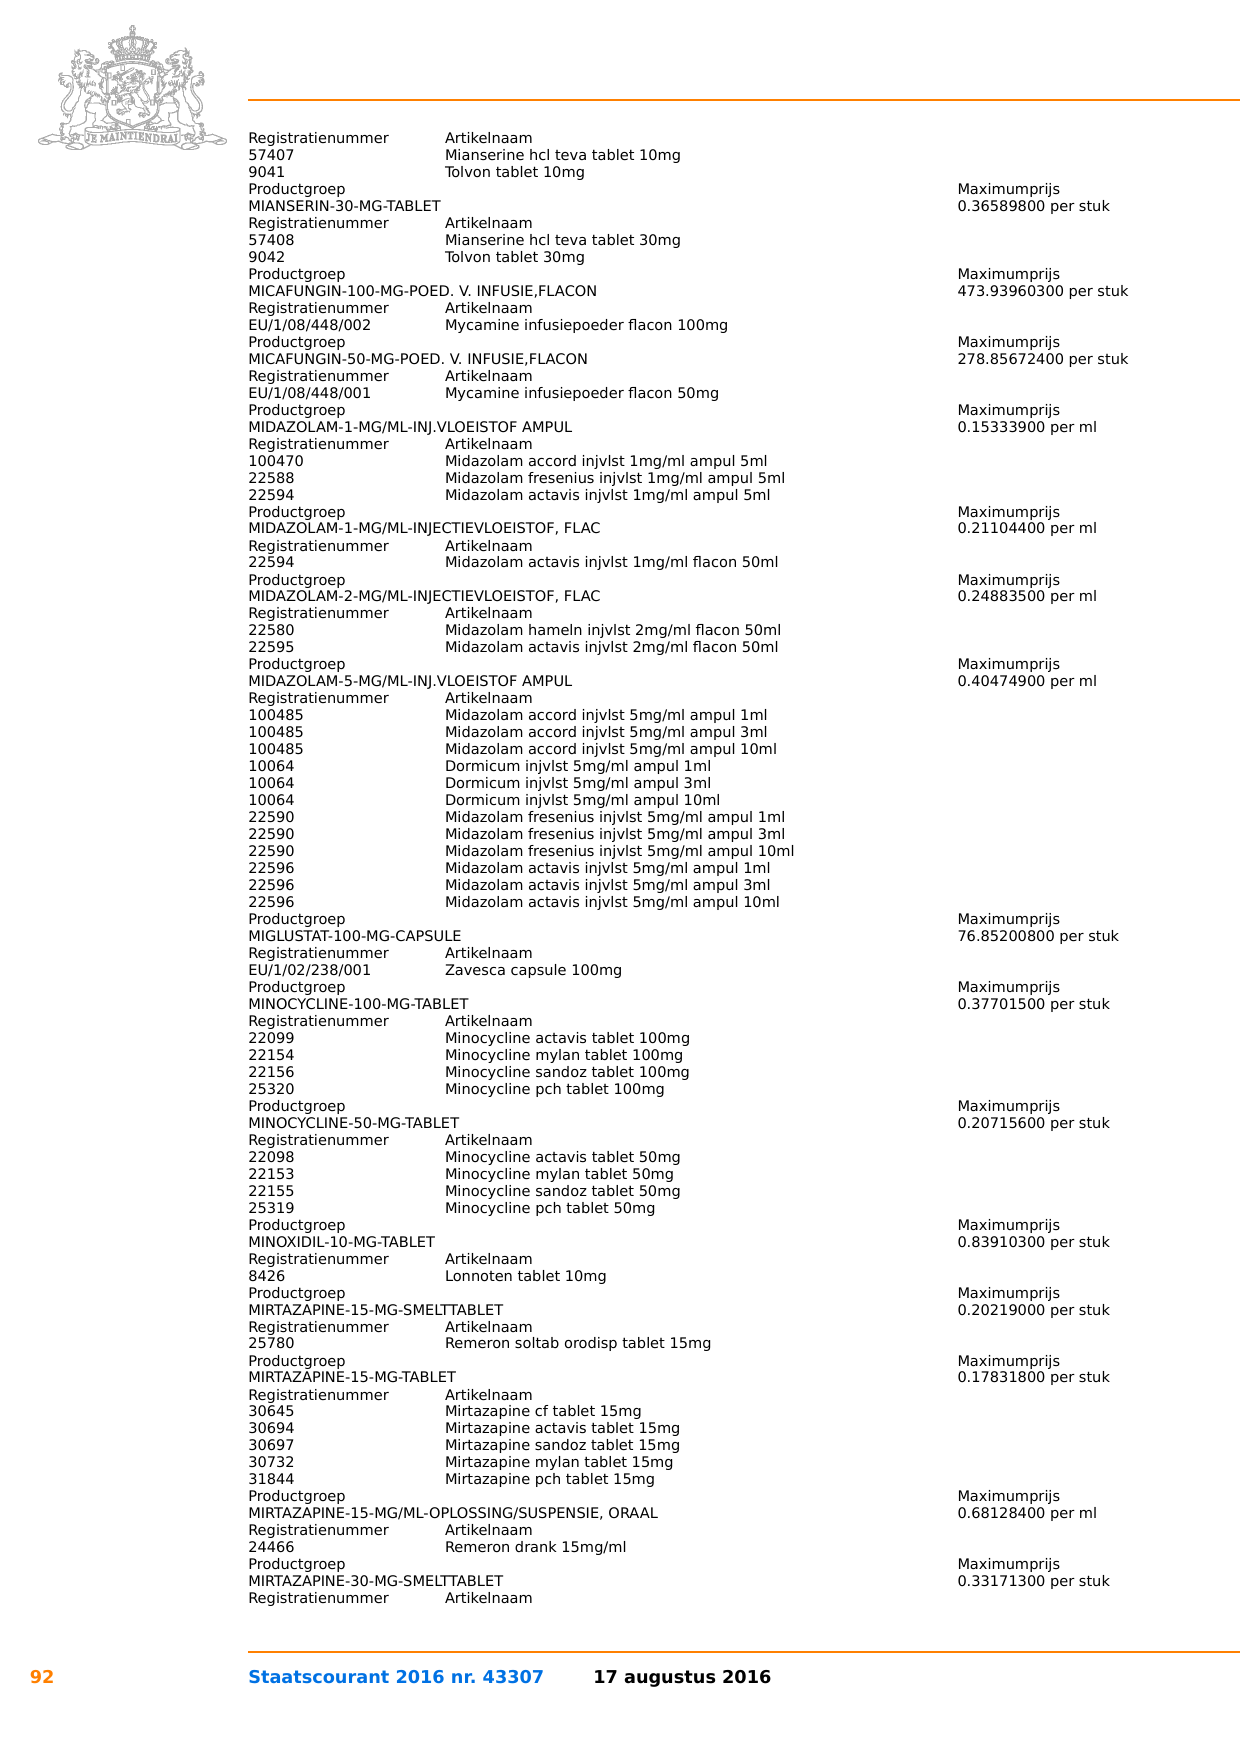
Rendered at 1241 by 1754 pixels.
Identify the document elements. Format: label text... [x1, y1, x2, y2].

table_cell 57408 [248, 232, 439, 249]
table_cell Productgroep [248, 334, 439, 351]
table_cell Maximumprijs [951, 1488, 1163, 1505]
table_cell Midazolam fresenius injvlst 5mg/ml ampul 3ml [439, 826, 951, 843]
table_cell MIRTAZAPINE-15-MG-SMELTTABLET [248, 1301, 951, 1318]
table_cell Registratienummer [248, 1132, 439, 1149]
table_cell 22098 [248, 1149, 439, 1166]
table_cell [951, 707, 1163, 724]
table_cell [439, 979, 951, 996]
table_cell Artikelnaam [439, 436, 951, 452]
table_cell Maximumprijs [951, 334, 1163, 351]
table_cell [439, 266, 951, 283]
table_cell 0.33171300 per stuk [951, 1573, 1163, 1590]
table_cell Artikelnaam [439, 1386, 951, 1403]
table_cell [951, 1064, 1163, 1081]
table_cell Midazolam accord injvlst 5mg/ml ampul 1ml [439, 707, 951, 724]
table_cell [951, 622, 1163, 639]
table_cell [951, 1047, 1163, 1064]
table_cell Dormicum injvlst 5mg/ml ampul 3ml [439, 775, 951, 792]
table_cell Artikelnaam [439, 1251, 951, 1267]
table_cell Minocycline mylan tablet 50mg [439, 1166, 951, 1183]
table_cell Maximumprijs [951, 402, 1163, 418]
table_cell 9041 [248, 164, 439, 181]
table_cell 31844 [248, 1471, 439, 1488]
table_cell Midazolam actavis injvlst 5mg/ml ampul 1ml [439, 860, 951, 877]
table_cell Registratienummer [248, 1590, 439, 1607]
table_cell [439, 1098, 951, 1115]
table_cell Registratienummer [248, 300, 439, 317]
table_cell 22590 [248, 809, 439, 826]
table_cell Productgroep [248, 911, 439, 928]
table_cell 9042 [248, 249, 439, 266]
table_cell 25320 [248, 1081, 439, 1098]
table_cell 22590 [248, 843, 439, 860]
table_cell Productgroep [248, 979, 439, 996]
table_cell 22590 [248, 826, 439, 843]
table_cell 0.68128400 per ml [951, 1505, 1163, 1522]
table_cell [951, 1420, 1163, 1437]
table_cell MIDAZOLAM-1-MG/ML-INJECTIEVLOEISTOF, FLAC [248, 520, 951, 537]
table_cell Tolvon tablet 10mg [439, 164, 951, 181]
table_cell Productgroep [248, 571, 439, 588]
table_cell [951, 792, 1163, 809]
table_cell Registratienummer [248, 1251, 439, 1267]
table_cell MIRTAZAPINE-15-MG-TABLET [248, 1369, 951, 1386]
table_cell [951, 300, 1163, 317]
table_cell Registratienummer [248, 605, 439, 622]
table_cell Registratienummer [248, 690, 439, 707]
table_cell MINOCYCLINE-50-MG-TABLET [248, 1115, 951, 1132]
table_cell [951, 130, 1163, 147]
table_cell Minocycline actavis tablet 100mg [439, 1030, 951, 1047]
table_cell Productgroep [248, 181, 439, 198]
table_cell Maximumprijs [951, 656, 1163, 673]
table_cell Minocycline pch tablet 50mg [439, 1200, 951, 1217]
table_cell Registratienummer [248, 1386, 439, 1403]
table_cell MIDAZOLAM-1-MG/ML-INJ.VLOEISTOF AMPUL [248, 419, 951, 436]
table_cell Artikelnaam [439, 945, 951, 962]
table_cell 22594 [248, 486, 439, 503]
table_cell 76.85200800 per stuk [951, 928, 1163, 945]
table_cell Midazolam actavis injvlst 1mg/ml flacon 50ml [439, 554, 951, 571]
table_cell [951, 1386, 1163, 1403]
table_cell 22154 [248, 1047, 439, 1064]
table_cell [951, 843, 1163, 860]
table_cell [951, 724, 1163, 741]
table_cell 22155 [248, 1183, 439, 1199]
table_cell Artikelnaam [439, 215, 951, 232]
table_cell MINOXIDIL-10-MG-TABLET [248, 1234, 951, 1251]
table_cell 30732 [248, 1454, 439, 1471]
table_cell 0.21104400 per ml [951, 520, 1163, 537]
table_cell Midazolam actavis injvlst 5mg/ml ampul 3ml [439, 877, 951, 894]
table_cell 22596 [248, 894, 439, 911]
table_cell [951, 1319, 1163, 1335]
table_cell [951, 758, 1163, 775]
table_cell Registratienummer [248, 1013, 439, 1030]
table_cell Maximumprijs [951, 1285, 1163, 1301]
table_cell 30694 [248, 1420, 439, 1437]
table_cell Midazolam fresenius injvlst 5mg/ml ampul 1ml [439, 809, 951, 826]
table_cell Tolvon tablet 30mg [439, 249, 951, 266]
table_cell Maximumprijs [951, 1098, 1163, 1115]
table_cell Artikelnaam [439, 538, 951, 554]
table_cell 10064 [248, 792, 439, 809]
table_cell [951, 690, 1163, 707]
table_cell Productgroep [248, 1098, 439, 1115]
table_cell Productgroep [248, 656, 439, 673]
table_cell Midazolam hameln injvlst 2mg/ml flacon 50ml [439, 622, 951, 639]
table_cell MIANSERIN-30-MG-TABLET [248, 198, 951, 215]
table_cell EU/1/02/238/001 [248, 962, 439, 979]
table_cell [439, 656, 951, 673]
table_cell 8426 [248, 1268, 439, 1284]
table_cell 100470 [248, 453, 439, 469]
table_cell 22588 [248, 470, 439, 486]
table_cell Midazolam accord injvlst 5mg/ml ampul 10ml [439, 741, 951, 758]
table_cell [951, 1268, 1163, 1284]
table_cell MICAFUNGIN-100-MG-POED. V. INFUSIE,FLACON [248, 283, 951, 300]
table_cell Artikelnaam [439, 1522, 951, 1539]
table_cell Maximumprijs [951, 571, 1163, 588]
table_cell 0.24883500 per ml [951, 588, 1163, 605]
table_cell 473.93960300 per stuk [951, 283, 1163, 300]
table_cell 22596 [248, 860, 439, 877]
table_cell [439, 1488, 951, 1505]
table_cell EU/1/08/448/001 [248, 385, 439, 402]
table_cell [951, 860, 1163, 877]
table_cell [951, 538, 1163, 554]
table_cell [951, 317, 1163, 334]
table_cell [951, 741, 1163, 758]
table_cell Minocycline pch tablet 100mg [439, 1081, 951, 1098]
picture [38, 25, 227, 150]
table_cell Minocycline sandoz tablet 100mg [439, 1064, 951, 1081]
table_cell [951, 147, 1163, 164]
table_cell [951, 1149, 1163, 1166]
table_cell Artikelnaam [439, 368, 951, 384]
table_cell Registratienummer [248, 130, 439, 147]
table_cell Remeron soltab orodisp tablet 15mg [439, 1335, 951, 1352]
table_cell 0.20219000 per stuk [951, 1301, 1163, 1318]
table_cell Mianserine hcl teva tablet 10mg [439, 147, 951, 164]
table_cell MIRTAZAPINE-30-MG-SMELTTABLET [248, 1573, 951, 1590]
table_cell Productgroep [248, 402, 439, 418]
table_cell Mirtazapine pch tablet 15mg [439, 1471, 951, 1488]
table_cell 22099 [248, 1030, 439, 1047]
table_cell [951, 470, 1163, 486]
table_cell Artikelnaam [439, 1590, 951, 1607]
table_cell 10064 [248, 775, 439, 792]
table_cell 100485 [248, 741, 439, 758]
table_cell [439, 1217, 951, 1233]
table_cell EU/1/08/448/002 [248, 317, 439, 334]
table_cell [951, 1437, 1163, 1454]
table_cell Minocycline mylan tablet 100mg [439, 1047, 951, 1064]
table_cell [951, 945, 1163, 962]
table_cell [951, 1539, 1163, 1556]
table_cell Maximumprijs [951, 1353, 1163, 1369]
table_cell 10064 [248, 758, 439, 775]
table_cell Midazolam fresenius injvlst 1mg/ml ampul 5ml [439, 470, 951, 486]
table_cell [951, 1081, 1163, 1098]
table_cell 57407 [248, 147, 439, 164]
table_cell Maximumprijs [951, 266, 1163, 283]
table_cell [951, 1166, 1163, 1183]
table_cell Registratienummer [248, 1522, 439, 1539]
table_cell [439, 402, 951, 418]
table_cell Registratienummer [248, 436, 439, 452]
table_cell [951, 1590, 1163, 1607]
table_cell Productgroep [248, 1217, 439, 1233]
table_cell Mianserine hcl teva tablet 30mg [439, 232, 951, 249]
table_cell [951, 232, 1163, 249]
table_cell [951, 1013, 1163, 1030]
table_cell MIDAZOLAM-2-MG/ML-INJECTIEVLOEISTOF, FLAC [248, 588, 951, 605]
table_cell Registratienummer [248, 538, 439, 554]
table_cell 22595 [248, 639, 439, 656]
table_cell 0.17831800 per stuk [951, 1369, 1163, 1386]
table_cell Registratienummer [248, 215, 439, 232]
table_cell [439, 1285, 951, 1301]
table_cell Maximumprijs [951, 1217, 1163, 1233]
table_cell Minocycline sandoz tablet 50mg [439, 1183, 951, 1199]
table_cell Productgroep [248, 1285, 439, 1301]
table_cell 0.20715600 per stuk [951, 1115, 1163, 1132]
table_cell [951, 368, 1163, 384]
table_cell 0.15333900 per ml [951, 419, 1163, 436]
table_cell [951, 894, 1163, 911]
table_cell 0.83910300 per stuk [951, 1234, 1163, 1251]
table_cell Artikelnaam [439, 1013, 951, 1030]
table_cell [951, 486, 1163, 503]
table_cell [951, 1030, 1163, 1047]
table_cell [951, 605, 1163, 622]
table_cell [951, 877, 1163, 894]
table_cell 100485 [248, 724, 439, 741]
table_cell Artikelnaam [439, 1132, 951, 1149]
table_cell Maximumprijs [951, 911, 1163, 928]
table_cell [439, 1353, 951, 1369]
table_cell Maximumprijs [951, 1556, 1163, 1573]
table_cell MIRTAZAPINE-15-MG/ML-OPLOSSING/SUSPENSIE, ORAAL [248, 1505, 951, 1522]
table_cell Dormicum injvlst 5mg/ml ampul 10ml [439, 792, 951, 809]
table_cell [439, 571, 951, 588]
table_cell Maximumprijs [951, 181, 1163, 198]
table_cell 30697 [248, 1437, 439, 1454]
table_cell 22153 [248, 1166, 439, 1183]
table_cell Mycamine infusiepoeder flacon 100mg [439, 317, 951, 334]
table_cell [439, 181, 951, 198]
table_cell [951, 1335, 1163, 1352]
table_cell [951, 1454, 1163, 1471]
table_cell Registratienummer [248, 368, 439, 384]
table_cell [951, 1132, 1163, 1149]
table_cell Midazolam accord injvlst 1mg/ml ampul 5ml [439, 453, 951, 469]
table_cell [951, 1522, 1163, 1539]
table_cell MICAFUNGIN-50-MG-POED. V. INFUSIE,FLACON [248, 351, 951, 368]
table_cell 22594 [248, 554, 439, 571]
table_cell Maximumprijs [951, 504, 1163, 520]
table_cell [951, 436, 1163, 452]
table_cell Zavesca capsule 100mg [439, 962, 951, 979]
table_cell Midazolam actavis injvlst 1mg/ml ampul 5ml [439, 486, 951, 503]
table_cell [951, 249, 1163, 266]
table_cell Dormicum injvlst 5mg/ml ampul 1ml [439, 758, 951, 775]
table_cell Maximumprijs [951, 979, 1163, 996]
table_cell Mirtazapine sandoz tablet 15mg [439, 1437, 951, 1454]
table_cell Mirtazapine actavis tablet 15mg [439, 1420, 951, 1437]
table_cell Mycamine infusiepoeder flacon 50mg [439, 385, 951, 402]
table_cell [951, 385, 1163, 402]
table_cell Artikelnaam [439, 300, 951, 317]
table_cell Mirtazapine cf tablet 15mg [439, 1403, 951, 1420]
table_cell [951, 215, 1163, 232]
table_cell [439, 504, 951, 520]
table_cell 0.36589800 per stuk [951, 198, 1163, 215]
table_cell Mirtazapine mylan tablet 15mg [439, 1454, 951, 1471]
table_cell 22156 [248, 1064, 439, 1081]
table_cell Productgroep [248, 504, 439, 520]
table_cell [951, 826, 1163, 843]
table_cell 24466 [248, 1539, 439, 1556]
table_cell Artikelnaam [439, 130, 951, 147]
table_cell [951, 775, 1163, 792]
table_cell [951, 554, 1163, 571]
table_cell [951, 962, 1163, 979]
table_cell [439, 334, 951, 351]
table_cell MINOCYCLINE-100-MG-TABLET [248, 996, 951, 1013]
table_cell Artikelnaam [439, 605, 951, 622]
table_cell Productgroep [248, 266, 439, 283]
table_cell Remeron drank 15mg/ml [439, 1539, 951, 1556]
table_cell 0.37701500 per stuk [951, 996, 1163, 1013]
table_cell 22580 [248, 622, 439, 639]
table_cell Midazolam accord injvlst 5mg/ml ampul 3ml [439, 724, 951, 741]
table_cell MIGLUSTAT-100-MG-CAPSULE [248, 928, 951, 945]
table_cell 100485 [248, 707, 439, 724]
table_cell [951, 1403, 1163, 1420]
table_cell 0.40474900 per ml [951, 673, 1163, 690]
table_cell Midazolam fresenius injvlst 5mg/ml ampul 10ml [439, 843, 951, 860]
table_cell [951, 1471, 1163, 1488]
table_cell Artikelnaam [439, 1319, 951, 1335]
table_cell Minocycline actavis tablet 50mg [439, 1149, 951, 1166]
table_cell Productgroep [248, 1353, 439, 1369]
table_cell [951, 164, 1163, 181]
table_cell 25780 [248, 1335, 439, 1352]
table_cell [951, 1200, 1163, 1217]
table_cell [951, 1183, 1163, 1199]
table_cell Productgroep [248, 1488, 439, 1505]
table_cell Lonnoten tablet 10mg [439, 1268, 951, 1284]
table_cell [951, 1251, 1163, 1267]
table_cell [951, 639, 1163, 656]
table_cell Registratienummer [248, 945, 439, 962]
table_cell Registratienummer [248, 1319, 439, 1335]
table_cell 278.85672400 per stuk [951, 351, 1163, 368]
table_cell [439, 911, 951, 928]
table_cell Midazolam actavis injvlst 5mg/ml ampul 10ml [439, 894, 951, 911]
table_cell [951, 809, 1163, 826]
table_cell MIDAZOLAM-5-MG/ML-INJ.VLOEISTOF AMPUL [248, 673, 951, 690]
table_cell Midazolam actavis injvlst 2mg/ml flacon 50ml [439, 639, 951, 656]
table_cell Productgroep [248, 1556, 439, 1573]
table_cell Artikelnaam [439, 690, 951, 707]
table_cell 30645 [248, 1403, 439, 1420]
table_cell 22596 [248, 877, 439, 894]
table_cell [439, 1556, 951, 1573]
table_cell 25319 [248, 1200, 439, 1217]
table_cell [951, 453, 1163, 469]
